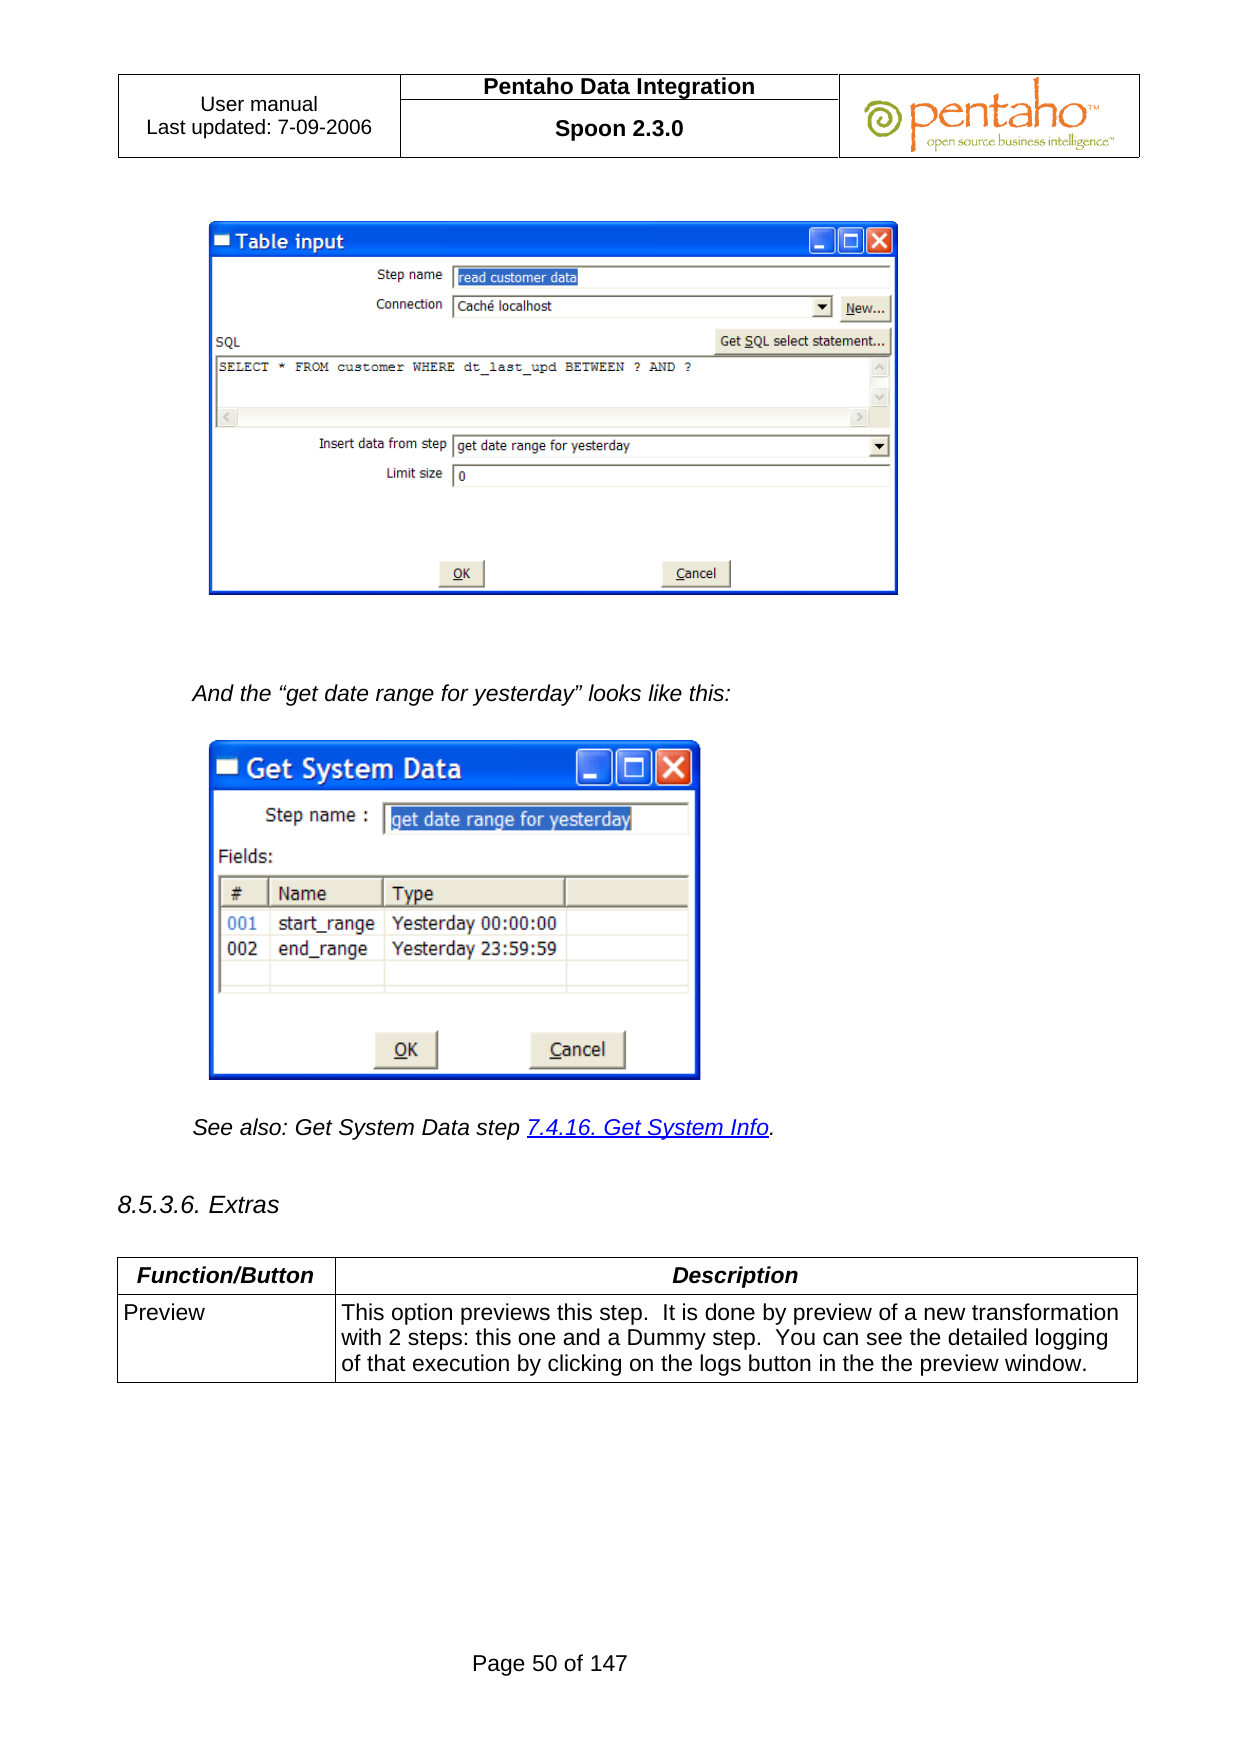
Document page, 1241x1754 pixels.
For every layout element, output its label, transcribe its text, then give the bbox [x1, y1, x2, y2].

picture [208, 221, 898, 595]
table_header Description [336, 1258, 1137, 1294]
table_cell Preview [118, 1295, 335, 1382]
text See also: Get System Data step 7.4.16. Get System Info. [117, 1114, 1137, 1140]
text And the “get date range for yesterday” looks like this: [117, 680, 1137, 706]
table_cell This option previews this step. It is done by preview of a new transformation with 2 steps: this one and a Dummy step. You can see the detailed logging of that execution by clicking on the logs button in the the preview window. [336, 1295, 1137, 1382]
picture [208, 740, 701, 1080]
subtitle Extras [117, 1191, 1137, 1218]
table_header Function/Button [118, 1258, 335, 1294]
